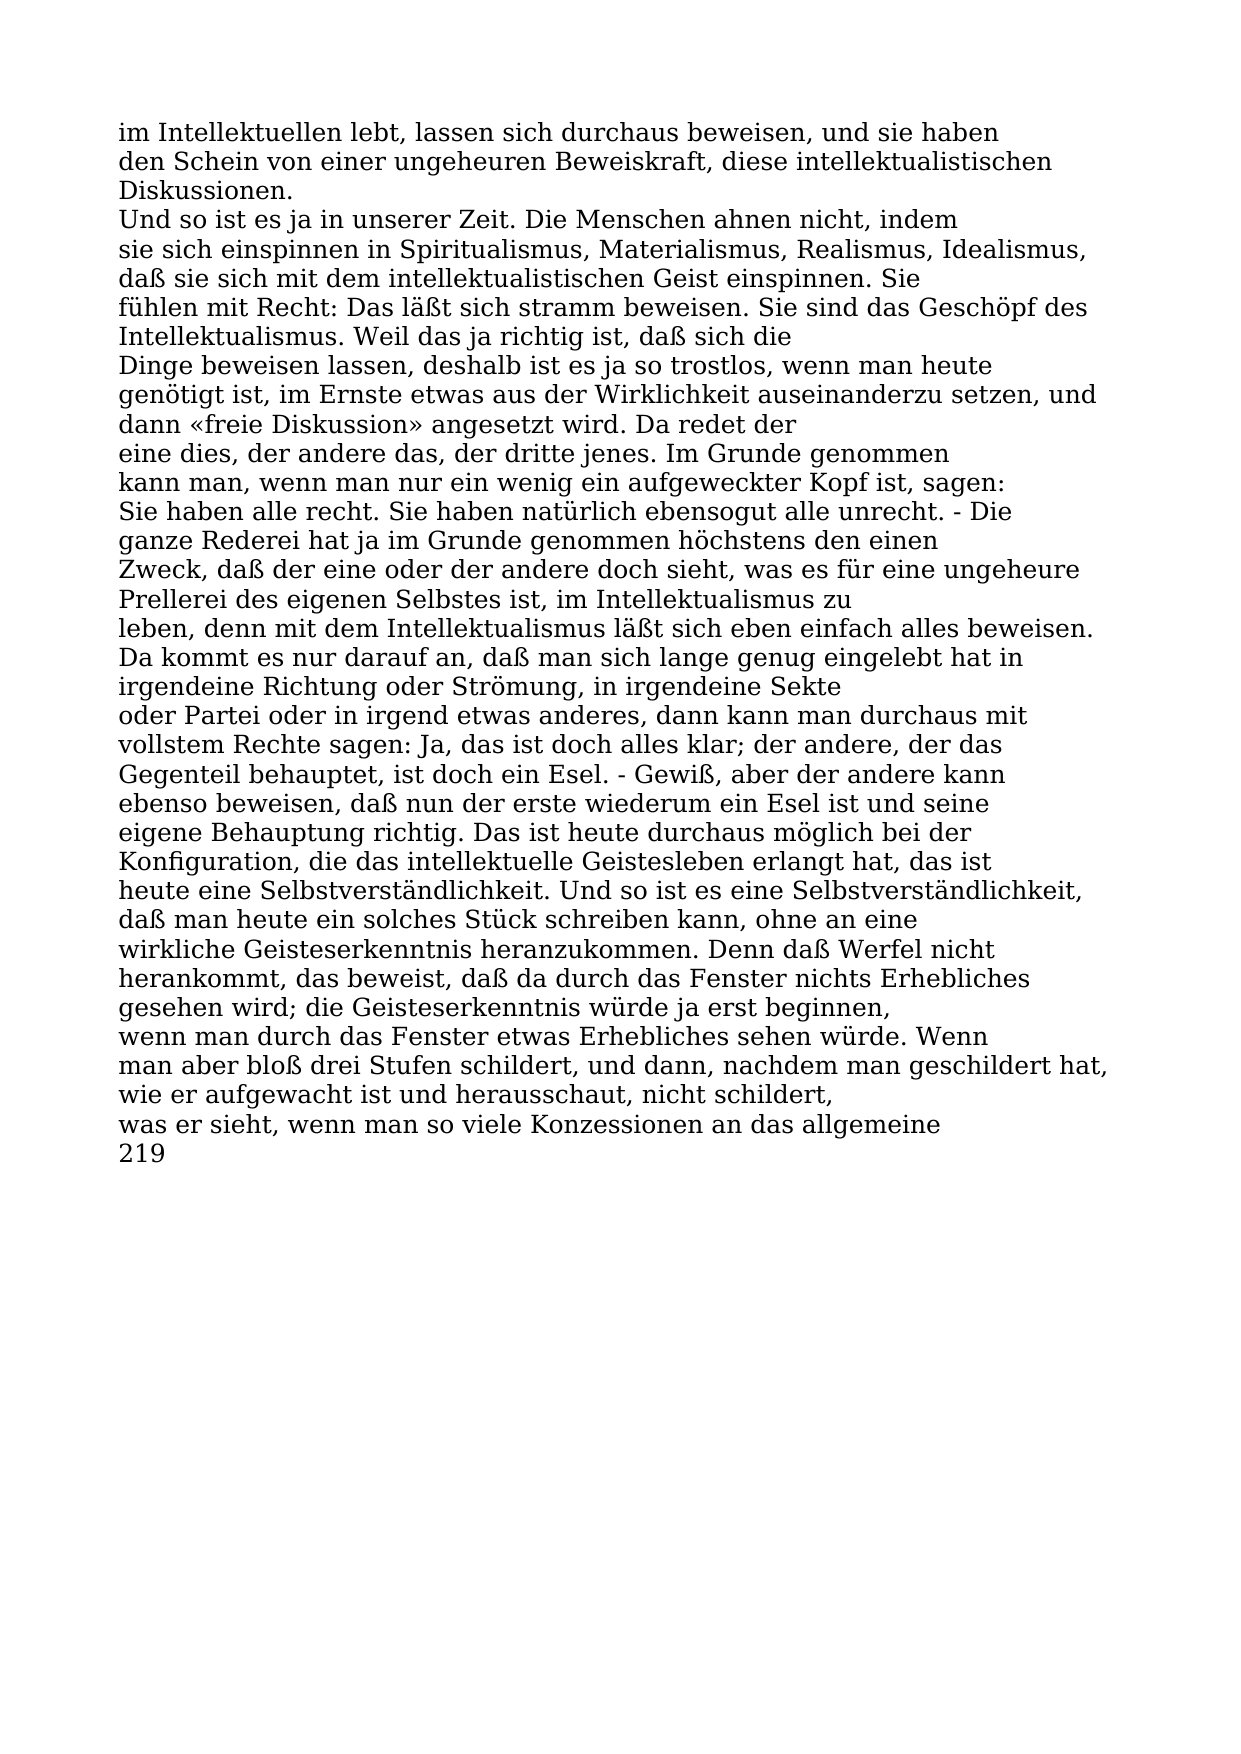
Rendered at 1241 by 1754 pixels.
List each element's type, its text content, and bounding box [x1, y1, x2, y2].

text man aber bloß drei Stufen schildert, und dann, nachdem man geschildert hat, wie er aufgewacht ist und herausschaut, nicht schildert, [118, 1051, 1122, 1110]
text wenn man durch das Fenster etwas Erhebliches sehen würde. Wenn [118, 1022, 1122, 1051]
text fühlen mit Recht: Das läßt sich stramm beweisen. Sie sind das Geschöpf des Intellektualismus. Weil das ja richtig ist, daß sich die [118, 293, 1122, 351]
text ebenso beweisen, daß nun der erste wiederum ein Esel ist und seine [118, 789, 1122, 818]
text herankommt, das beweist, daß da durch das Fenster nichts Erhebliches gesehen wird; die Geisteserkenntnis würde ja erst beginnen, [118, 964, 1122, 1022]
text heute eine Selbstverständlichkeit. Und so ist es eine Selbstverständlichkeit, daß man heute ein solches Stück schreiben kann, ohne an eine [118, 876, 1122, 935]
text 219 [118, 1139, 1122, 1168]
text genötigt ist, im Ernste etwas aus der Wirklichkeit auseinanderzu setzen, und dann «freie Diskussion» angesetzt wird. Da redet der [118, 381, 1122, 439]
text leben, denn mit dem Intellektualismus läßt sich eben einfach alles beweisen. Da kommt es nur darauf an, daß man sich lange genug eingelebt hat in irgendeine Richtung oder Strömung, in irgendeine Sekte [118, 614, 1122, 701]
text Und so ist es ja in unserer Zeit. Die Menschen ahnen nicht, indem [118, 206, 1122, 235]
text Zweck, daß der eine oder der andere doch sieht, was es für eine ungeheure Prellerei des eigenen Selbstes ist, im Intellektualismus zu [118, 556, 1122, 614]
text sie sich einspinnen in Spiritualismus, Materialismus, Realismus, Idealismus, daß sie sich mit dem intellektualistischen Geist einspinnen. Sie [118, 235, 1122, 293]
text eigene Behauptung richtig. Das ist heute durchaus möglich bei der [118, 818, 1122, 847]
text ganze Rederei hat ja im Grunde genommen höchstens den einen [118, 526, 1122, 556]
text den Schein von einer ungeheuren Beweiskraft, diese intellektualistischen Diskussionen. [118, 147, 1122, 206]
text wirkliche Geisteserkenntnis heranzukommen. Denn daß Werfel nicht [118, 935, 1122, 964]
text Dinge beweisen lassen, deshalb ist es ja so trostlos, wenn man heute [118, 351, 1122, 381]
text Gegenteil behauptet, ist doch ein Esel. - Gewiß, aber der andere kann [118, 760, 1122, 789]
text Sie haben alle recht. Sie haben natürlich ebensogut alle unrecht. - Die [118, 497, 1122, 526]
text was er sieht, wenn man so viele Konzessionen an das allgemeine [118, 1110, 1122, 1139]
text vollstem Rechte sagen: Ja, das ist doch alles klar; der andere, der das [118, 731, 1122, 760]
text oder Partei oder in irgend etwas anderes, dann kann man durchaus mit [118, 701, 1122, 731]
text Konfiguration, die das intellektuelle Geistesleben erlangt hat, das ist [118, 847, 1122, 876]
text kann man, wenn man nur ein wenig ein aufgeweckter Kopf ist, sagen: [118, 468, 1122, 497]
text im Intellektuellen lebt, lassen sich durchaus beweisen, und sie haben [118, 118, 1122, 147]
text eine dies, der andere das, der dritte jenes. Im Grunde genommen [118, 439, 1122, 468]
